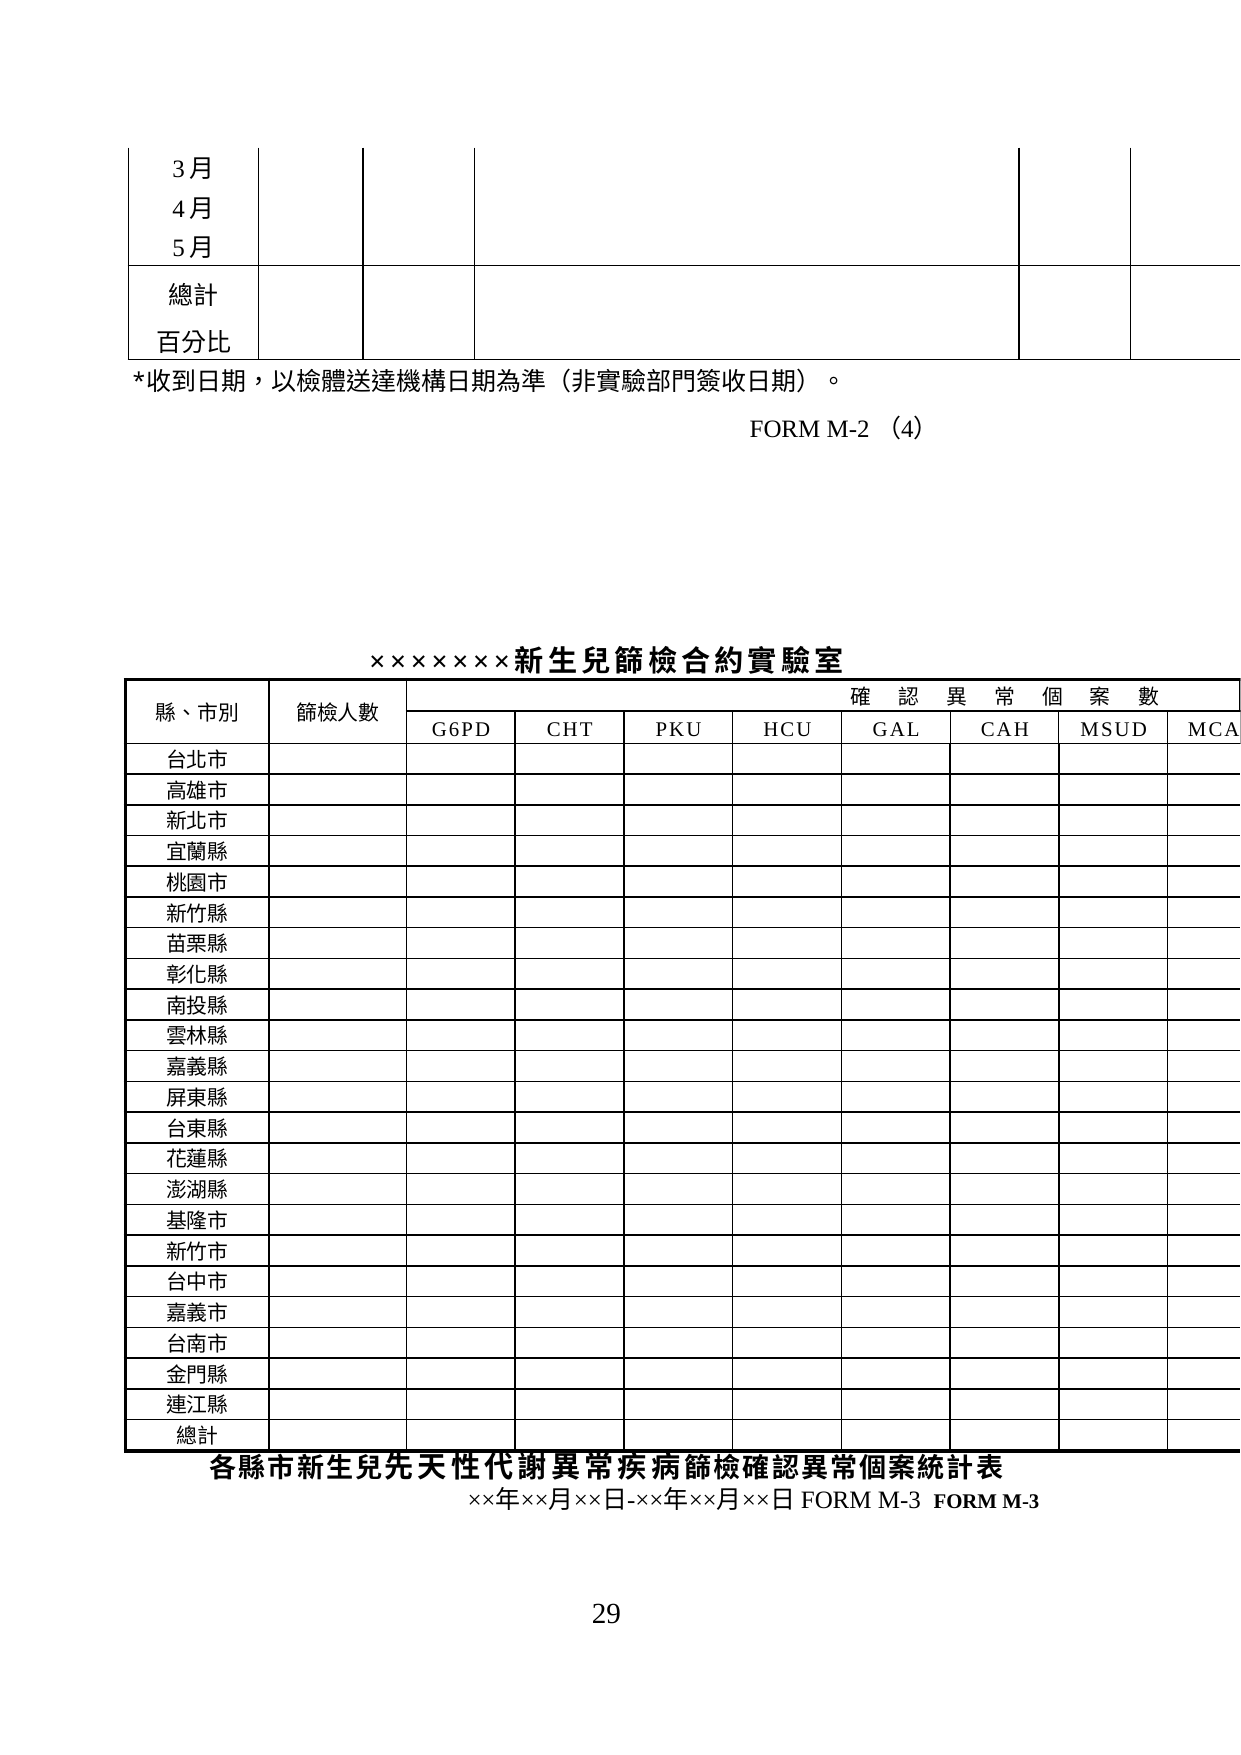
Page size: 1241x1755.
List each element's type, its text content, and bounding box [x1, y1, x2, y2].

table_cell [270, 1174, 406, 1203]
table_cell [951, 959, 1058, 988]
table_cell [270, 1236, 406, 1265]
table_cell [270, 1113, 406, 1142]
table_cell [733, 744, 841, 773]
table_cell [733, 1359, 841, 1388]
table_cell [259, 148, 362, 187]
table_cell [842, 1174, 949, 1203]
table_cell [951, 1390, 1058, 1418]
table_cell [1019, 398, 1131, 444]
table_cell [951, 1021, 1058, 1050]
table_cell [1168, 1390, 1240, 1418]
table_cell [951, 1113, 1058, 1142]
table_cell GAL [842, 712, 950, 742]
table_cell [842, 1297, 949, 1326]
table_cell 台中市 [127, 1267, 268, 1296]
table_cell 4月 [129, 187, 258, 226]
table_cell [270, 775, 406, 804]
table_cell CAH [951, 712, 1058, 742]
table_cell [625, 1144, 732, 1173]
table_cell [516, 1174, 623, 1203]
table_cell [407, 928, 514, 958]
table_cell [625, 806, 732, 835]
table_cell [1060, 806, 1167, 835]
table_cell [516, 1328, 623, 1357]
table_cell [364, 266, 474, 312]
table_cell [882, 266, 1018, 312]
table_cell [516, 959, 623, 988]
table_cell [270, 1267, 406, 1296]
table_cell [733, 1082, 841, 1111]
table_cell [951, 1420, 1058, 1449]
table_cell [625, 898, 732, 927]
table_cell [1060, 1297, 1167, 1326]
table_cell [1060, 1082, 1167, 1111]
table_cell [363, 398, 475, 444]
table_cell [733, 836, 841, 865]
table_cell [1060, 898, 1167, 927]
table_cell [407, 959, 514, 988]
text 各縣市新生兒先天性代謝異常疾病篩檢確認異常個案統計表 [125, 1453, 1087, 1484]
table_cell [733, 1144, 841, 1173]
table_cell [128, 445, 258, 491]
table_cell [364, 312, 474, 358]
table_cell 3月 [129, 148, 258, 187]
table_cell [842, 1021, 949, 1050]
table_cell [951, 898, 1058, 927]
table_cell [733, 959, 841, 988]
table_cell [951, 1359, 1058, 1388]
table_cell [259, 312, 362, 358]
table_cell [407, 1082, 514, 1111]
table_cell [1168, 1236, 1240, 1265]
table_cell [951, 744, 1058, 773]
table_cell [733, 1113, 841, 1142]
table_cell [128, 398, 258, 444]
table_cell [475, 187, 611, 226]
table_cell 總計 [129, 266, 258, 312]
table_cell [733, 1021, 841, 1050]
table_cell [1131, 148, 1240, 187]
table_cell [1020, 187, 1130, 226]
table_cell [842, 1328, 949, 1357]
table_cell [407, 1359, 514, 1388]
table_cell [516, 1297, 623, 1326]
table_cell [270, 1390, 406, 1418]
table_cell [611, 226, 746, 265]
table_cell [407, 806, 514, 835]
table_cell [1168, 1082, 1240, 1111]
table_cell [882, 312, 1018, 358]
table_cell [1060, 1174, 1167, 1203]
table_cell [516, 898, 623, 927]
table_cell [611, 148, 746, 187]
table_cell 嘉義市 [127, 1297, 268, 1326]
table_cell [1168, 1174, 1240, 1203]
table_cell [270, 806, 406, 835]
table_cell [407, 744, 514, 773]
table_cell [733, 898, 841, 927]
table_cell [407, 775, 514, 804]
table_cell [611, 445, 746, 491]
table_cell 台南市 [127, 1328, 268, 1357]
table_cell [1060, 1267, 1167, 1296]
table_cell [746, 491, 882, 524]
table_cell [516, 1021, 623, 1050]
table_cell 總計 [127, 1420, 268, 1449]
table_cell [270, 867, 406, 896]
table_cell [733, 1174, 841, 1203]
table_cell [611, 312, 746, 358]
table_cell *收到日期，以檢體送達機構日期為準（非實驗部門簽收日期）。 [128, 360, 1240, 398]
table_cell [733, 806, 841, 835]
table_cell [842, 1390, 949, 1418]
table_cell [625, 1174, 732, 1203]
table_cell [363, 491, 475, 524]
table_cell [842, 928, 949, 958]
table_cell [516, 744, 623, 773]
table_cell [882, 187, 1018, 226]
table_cell [951, 990, 1058, 1019]
table_cell [1060, 1390, 1167, 1418]
table_cell [407, 1420, 514, 1449]
table_cell [259, 226, 362, 265]
table_cell [1168, 1113, 1240, 1142]
table_cell [842, 1144, 949, 1173]
table_cell [842, 990, 949, 1019]
table_cell [270, 1420, 406, 1449]
table_cell [951, 1051, 1058, 1081]
table_cell [1131, 312, 1240, 358]
table_cell [951, 1144, 1058, 1173]
table_cell [1168, 867, 1240, 896]
table_cell [1060, 1420, 1167, 1449]
table_cell [1060, 1236, 1167, 1265]
table_cell [611, 266, 746, 312]
table_cell [611, 491, 746, 524]
table_cell [1131, 398, 1240, 444]
table_cell [1019, 445, 1131, 491]
table_cell [625, 1021, 732, 1050]
table_cell [951, 1174, 1058, 1203]
table_cell 台東縣 [127, 1113, 268, 1142]
table_cell [516, 1051, 623, 1081]
table_cell [516, 775, 623, 804]
table_cell [733, 1051, 841, 1081]
table_cell [625, 928, 732, 958]
table_cell 高雄市 [127, 775, 268, 804]
table_cell [407, 1328, 514, 1357]
table_cell [516, 806, 623, 835]
table_cell [842, 1051, 949, 1081]
table_cell [407, 1113, 514, 1142]
table_cell [1060, 1113, 1167, 1142]
table_cell [611, 398, 746, 444]
table_cell 澎湖縣 [127, 1174, 268, 1203]
table_cell [407, 1390, 514, 1418]
table_cell [1131, 266, 1240, 312]
table_cell [270, 744, 406, 773]
table_cell FORM M-2 （4） [746, 398, 1018, 444]
table_cell [270, 1297, 406, 1326]
table_cell [951, 867, 1058, 896]
table_cell [733, 1297, 841, 1326]
table_cell [951, 1267, 1058, 1296]
table_cell [475, 226, 611, 265]
table_cell 屏東縣 [127, 1082, 268, 1111]
table_cell [516, 1082, 623, 1111]
table_cell [1131, 226, 1240, 265]
table_cell [1168, 744, 1240, 773]
table_cell [516, 990, 623, 1019]
table_cell 台北市 [127, 744, 268, 773]
table_cell [516, 1359, 623, 1388]
table_cell [842, 1359, 949, 1388]
table_cell 新竹市 [127, 1236, 268, 1265]
table_cell CHT [516, 712, 623, 742]
table_cell [1060, 1205, 1167, 1234]
table_cell [842, 836, 949, 865]
table_cell [951, 775, 1058, 804]
table_cell 連江縣 [127, 1390, 268, 1418]
table_cell [1060, 744, 1167, 773]
table_cell [1168, 928, 1240, 958]
table_cell [625, 1051, 732, 1081]
table_cell [625, 1359, 732, 1388]
table_cell [625, 836, 732, 865]
table_cell 嘉義縣 [127, 1051, 268, 1081]
table_cell [516, 1144, 623, 1173]
table_cell 宜蘭縣 [127, 836, 268, 865]
table_cell [407, 1174, 514, 1203]
table_header 縣、市別 [127, 681, 268, 742]
table_cell [625, 867, 732, 896]
table_cell [516, 867, 623, 896]
table_cell [625, 959, 732, 988]
table_cell 新北市 [127, 806, 268, 835]
table_cell [270, 1082, 406, 1111]
table_cell [1060, 1051, 1167, 1081]
table_cell [516, 1113, 623, 1142]
table_cell [733, 928, 841, 958]
table_cell [611, 187, 746, 226]
table_cell [407, 1297, 514, 1326]
table_cell [733, 1390, 841, 1418]
table_cell [516, 1390, 623, 1418]
table_cell [407, 1144, 514, 1173]
table_cell 新竹縣 [127, 898, 268, 927]
table_cell [364, 187, 474, 226]
table_cell 5月 [129, 226, 258, 265]
table_cell [951, 836, 1058, 865]
table_cell [746, 226, 882, 265]
table_cell [951, 1328, 1058, 1357]
table_cell [1168, 1420, 1240, 1449]
table_cell [1168, 806, 1240, 835]
table_cell [1168, 1144, 1240, 1173]
table_cell [1060, 1144, 1167, 1173]
table_cell [1131, 187, 1240, 226]
table_cell [733, 867, 841, 896]
table_cell [746, 148, 882, 187]
table_cell [842, 1205, 949, 1234]
table_cell [842, 1082, 949, 1111]
table_cell [733, 990, 841, 1019]
table_cell [270, 836, 406, 865]
table_cell [128, 491, 258, 524]
table_cell MCAD [1168, 712, 1240, 742]
table_cell [1020, 226, 1130, 265]
table_cell [259, 187, 362, 226]
table_cell [625, 1205, 732, 1234]
table_cell [1060, 990, 1167, 1019]
table_cell [842, 867, 949, 896]
table_cell [842, 775, 949, 804]
table_cell [1168, 775, 1240, 804]
table_cell [516, 1205, 623, 1234]
table_cell [363, 445, 475, 491]
table_cell [746, 445, 882, 491]
table_cell [1168, 1328, 1240, 1357]
table_cell [407, 990, 514, 1019]
table_cell [746, 187, 882, 226]
table_cell [1060, 928, 1167, 958]
table_cell 苗栗縣 [127, 928, 268, 958]
table_cell G6PD [407, 712, 514, 742]
table_cell [270, 1021, 406, 1050]
table_cell [842, 898, 949, 927]
table_cell [270, 1144, 406, 1173]
table_cell [259, 266, 362, 312]
table_cell [1168, 990, 1240, 1019]
table_cell [1060, 1328, 1167, 1357]
table_cell [1020, 148, 1130, 187]
table_cell 百分比 [129, 312, 258, 358]
table_cell [625, 744, 732, 773]
table_cell [407, 898, 514, 927]
table_header 確 認 異 常 個 案 數 [407, 681, 1239, 710]
table_cell [1020, 312, 1130, 358]
table_cell [258, 445, 363, 491]
table_cell [364, 148, 474, 187]
table_cell [270, 1328, 406, 1357]
table_cell [625, 1328, 732, 1357]
table_cell [951, 1297, 1058, 1326]
table_cell [516, 1267, 623, 1296]
table_header 篩檢人數 [270, 681, 406, 742]
table_cell [270, 928, 406, 958]
table_cell [951, 1236, 1058, 1265]
table_cell [882, 226, 1018, 265]
table_cell [1060, 836, 1167, 865]
table_cell [258, 491, 363, 524]
table_cell [475, 266, 611, 312]
table_cell [1168, 1267, 1240, 1296]
table_cell 基隆市 [127, 1205, 268, 1234]
table_cell [407, 1236, 514, 1265]
table_cell [475, 148, 611, 187]
table_cell [882, 148, 1018, 187]
table_cell [258, 398, 363, 444]
table_cell [951, 806, 1058, 835]
table_cell [746, 312, 882, 358]
table_cell [475, 491, 611, 524]
table_cell [516, 1420, 623, 1449]
table_cell [1060, 1021, 1167, 1050]
table_cell [842, 1267, 949, 1296]
table_cell [1168, 959, 1240, 988]
table_cell [625, 1236, 732, 1265]
table_cell [1019, 491, 1131, 524]
table_cell [1060, 1359, 1167, 1388]
table_cell [842, 744, 949, 773]
table_cell 南投縣 [127, 990, 268, 1019]
table_cell 金門縣 [127, 1359, 268, 1388]
table_cell [1168, 898, 1240, 927]
table_cell [1060, 775, 1167, 804]
table_cell [475, 398, 611, 444]
table_cell [625, 775, 732, 804]
table_cell [842, 1113, 949, 1142]
text ×××××××新生兒篩檢合約實驗室 [125, 647, 1087, 678]
table_cell [733, 1205, 841, 1234]
table_cell [1168, 1051, 1240, 1081]
table_cell 雲林縣 [127, 1021, 268, 1050]
table_cell [1060, 959, 1167, 988]
table_cell 花蓮縣 [127, 1144, 268, 1173]
table_cell [1168, 836, 1240, 865]
table_cell [951, 928, 1058, 958]
table_cell [1020, 266, 1130, 312]
table_cell [407, 1051, 514, 1081]
table_cell [733, 1267, 841, 1296]
table_cell [625, 1113, 732, 1142]
table_cell [842, 806, 949, 835]
table_cell [475, 445, 611, 491]
table_cell [733, 1420, 841, 1449]
table_cell [951, 1205, 1058, 1234]
table_cell 桃園市 [127, 867, 268, 896]
table_cell [1131, 445, 1240, 491]
table_cell [625, 1390, 732, 1418]
table_cell [1060, 867, 1167, 896]
table_cell [746, 266, 882, 312]
table_cell [364, 226, 474, 265]
table_cell [1168, 1021, 1240, 1050]
table_cell [270, 1359, 406, 1388]
table_cell [270, 1205, 406, 1234]
table_cell [951, 1082, 1058, 1111]
table_cell [516, 836, 623, 865]
table_cell [733, 1236, 841, 1265]
table_cell [625, 1267, 732, 1296]
table_cell PKU [625, 712, 732, 742]
table_cell [516, 1236, 623, 1265]
table_cell [270, 959, 406, 988]
table_cell [842, 959, 949, 988]
table_cell 彰化縣 [127, 959, 268, 988]
table_cell [407, 1205, 514, 1234]
table_cell [733, 1328, 841, 1357]
table_cell [842, 1420, 949, 1449]
table_cell [733, 775, 841, 804]
table_cell [1168, 1205, 1240, 1234]
table_cell [516, 928, 623, 958]
table_cell [842, 1236, 949, 1265]
text ××年××月××日-××年××月××日 FORM M-3 FORM M-3 [125, 1484, 1087, 1515]
table_cell [625, 1420, 732, 1449]
table_cell [625, 1082, 732, 1111]
table_cell [1168, 1297, 1240, 1326]
table_cell [407, 867, 514, 896]
table_cell [270, 990, 406, 1019]
table_cell [270, 1051, 406, 1081]
table_cell [270, 898, 406, 927]
table_cell [1168, 1359, 1240, 1388]
table_cell [625, 1297, 732, 1326]
table_cell [407, 1021, 514, 1050]
table_cell HCU [733, 712, 841, 742]
table_cell MSUD [1059, 712, 1167, 742]
table_cell [407, 1267, 514, 1296]
table_cell [475, 312, 611, 358]
table_cell [407, 836, 514, 865]
table_cell [882, 445, 1018, 491]
table_cell [625, 990, 732, 1019]
table_cell [882, 491, 1018, 524]
table_cell [1131, 491, 1240, 524]
